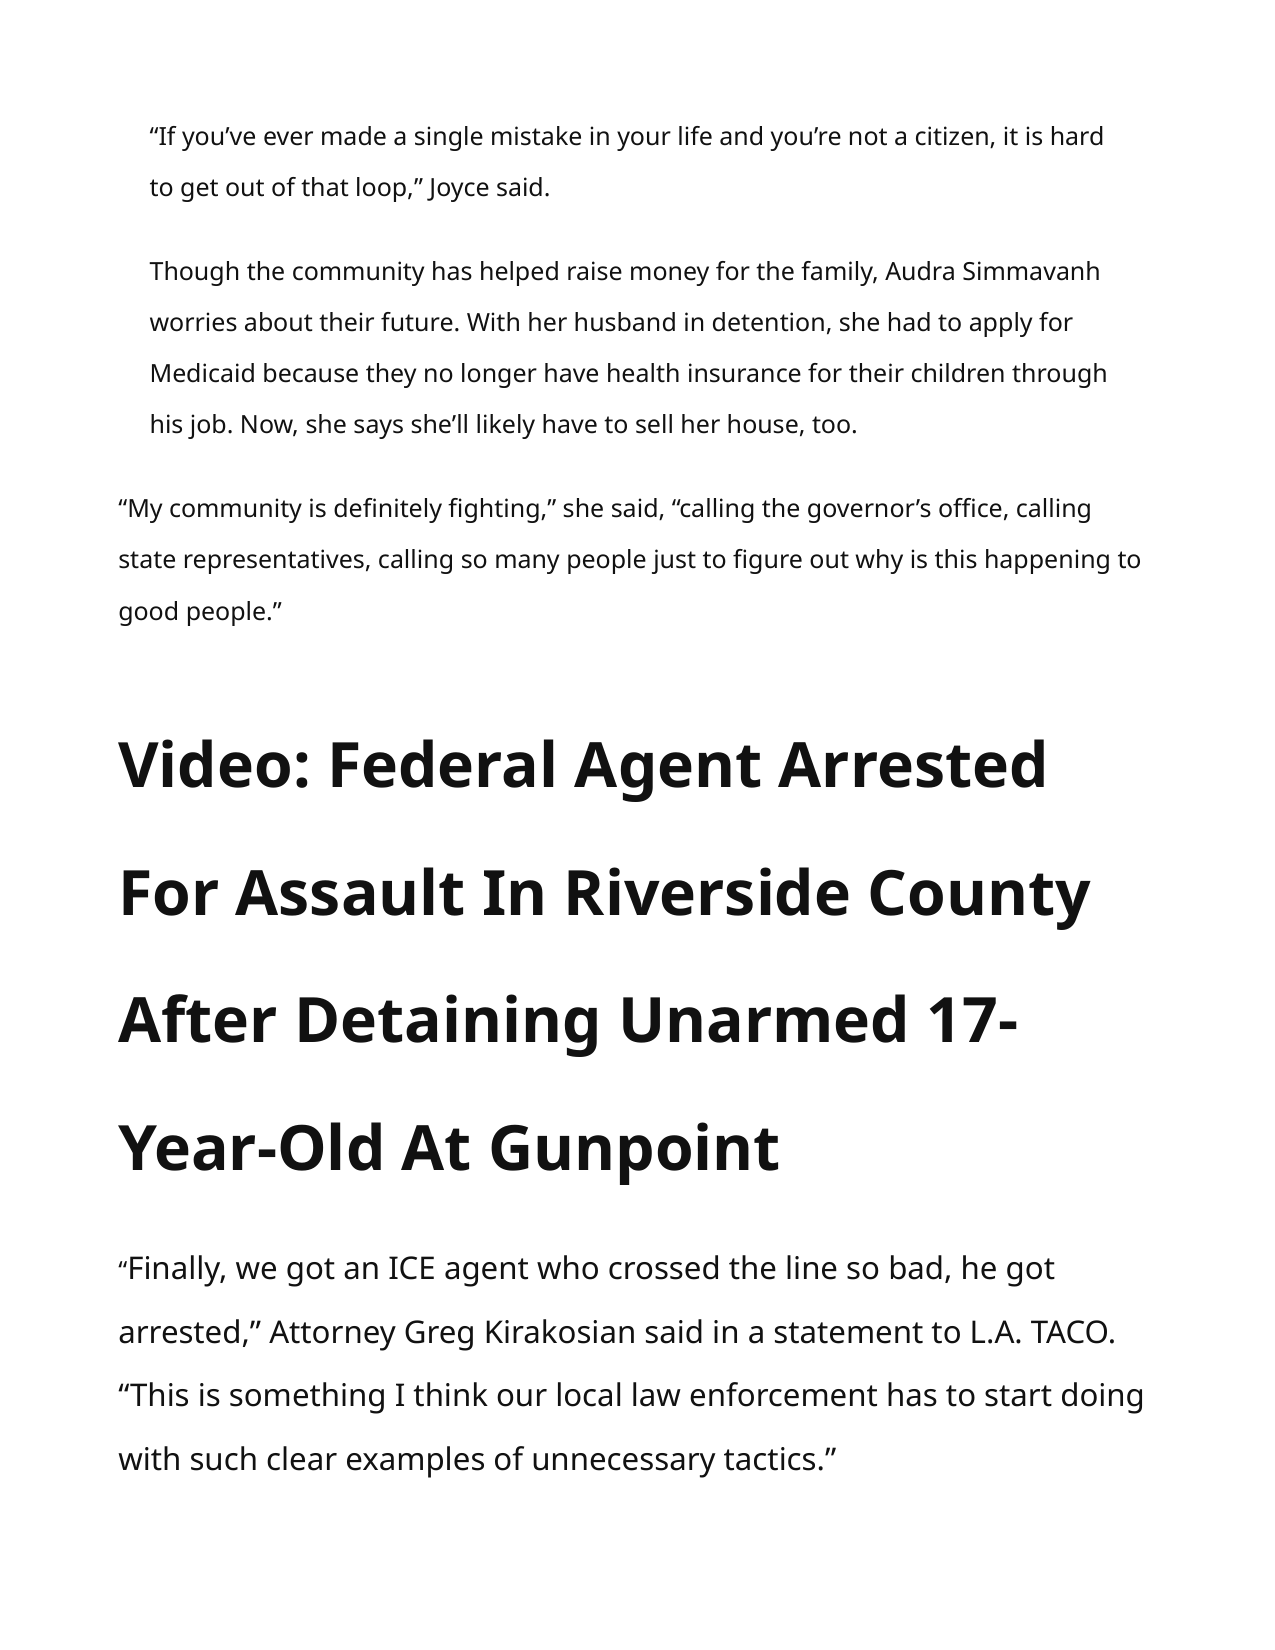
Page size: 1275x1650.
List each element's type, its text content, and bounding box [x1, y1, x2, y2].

text “Finally, we got an ICE agent who crossed the line so bad, he got arrested,” Attorney Greg Kirakosian said in a statement to L.A. TACO. “This is something I think our local law enforcement has to start doing with such clear examples of unnecessary tactics.” [118, 1246, 1157, 1480]
text Though the community has helped raise money for the family, Audra Simmavanh worries about their future. With her husband in detention, she had to apply for Medicaid because they no longer have health insurance for their children through his job. Now, she says she’ll likely have to sell her house, too. [149, 253, 1126, 441]
text “My community is definitely fighting,” she said, “calling the governor’s office, calling state representatives, calling so many people just to figure out why is this happening to good people.” Video: Federal Agent Arrested For Assault In Riverside County After Detaining Unarmed 17-Year-Old At Gunpoint [118, 491, 1157, 1189]
text “If you’ve ever made a single mistake in your life and you’re not a citizen, it is hard to get out of that loop,” Joyce said. [149, 118, 1126, 203]
